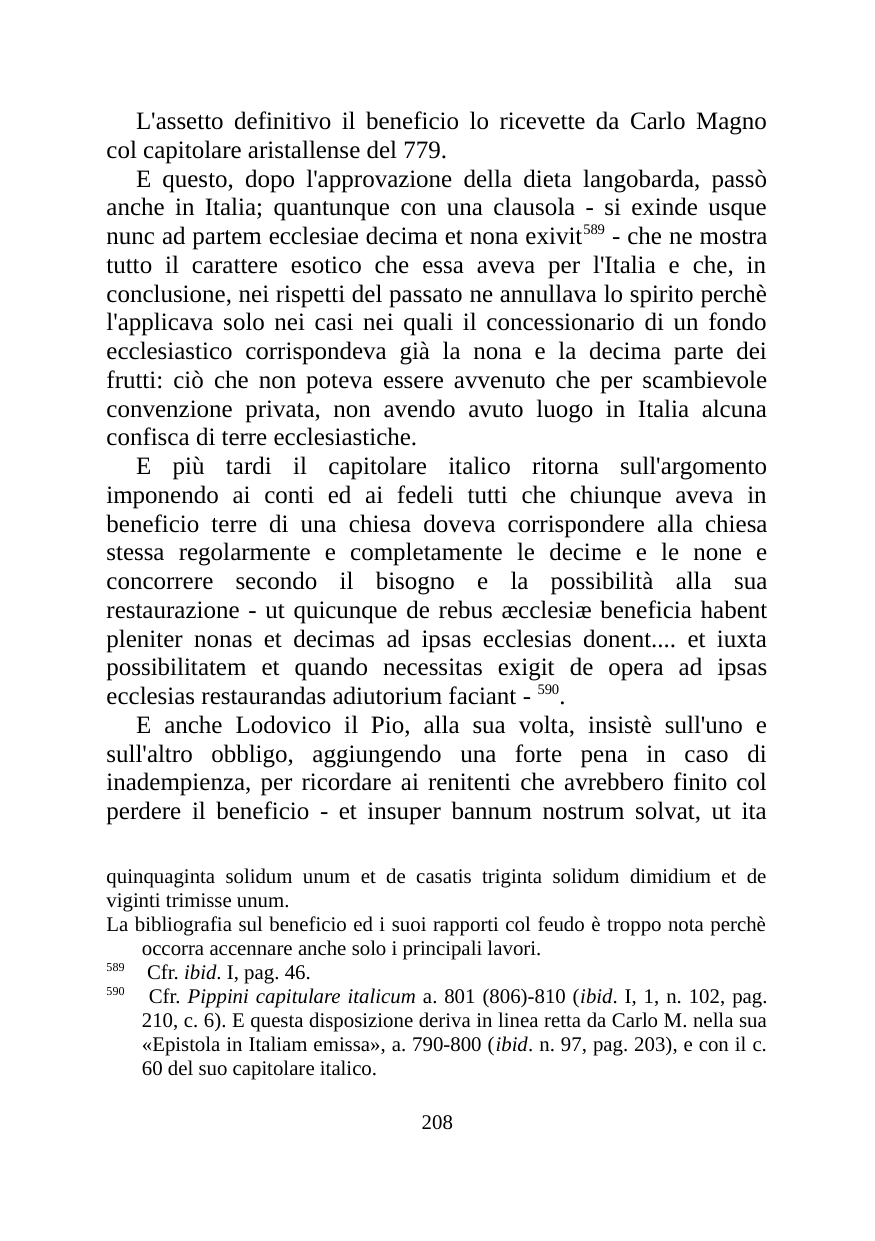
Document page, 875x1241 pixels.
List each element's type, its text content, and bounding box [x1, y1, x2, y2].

text L'assetto definitivo il beneficio lo ricevette da Carlo Magno col capitolare aristallense del 779. [106, 106, 768, 164]
text E più tardi il capitolare italico ritorna sull'argomento imponendo ai conti ed ai fedeli tutti che chiunque aveva in beneficio terre di una chiesa doveva corrispondere alla chiesa stessa regolarmente e completamente le decime e le none e concorrere secondo il bisogno e la possibilità alla sua restaurazione - ut quicunque de rebus æcclesiæ beneficia habent pleniter nonas et decimas ad ipsas ecclesias donent.... et iuxta possibilitatem et quando necessitas exigit de opera ad ipsas ecclesias restaurandas adiutorium faciant - . [106, 451, 768, 710]
text E anche Lodovico il Pio, alla sua volta, insistè sull'uno e sull'altro obbligo, aggiungendo una forte pena in caso di inadempienza, per ricordare ai renitenti che avrebbero finito col perdere il beneficio - et insuper bannum nostrum solvat, ut ita [106, 710, 768, 825]
text quinquaginta solidum unum et de casatis triginta solidum dimidium et de viginti trimisse unum. [106, 864, 768, 912]
text E questo, dopo l'approvazione della dieta langobarda, passò anche in Italia; quantunque con una clausola - si exinde usque nunc ad partem ecclesiae decima et nona exivit - che ne mostra tutto il carattere esotico che essa aveva per l'Italia e che, in conclusione, nei rispetti del passato ne annullava lo spirito perchè l'applicava solo nei casi nei quali il concessionario di un fondo ecclesiastico corrispondeva già la nona e la decima parte dei frutti: ciò che non poteva essere avvenuto che per scambievole convenzione privata, non avendo avuto luogo in Italia alcuna confisca di terre ecclesiastiche. [106, 164, 768, 451]
text Cfr. Pippini capitulare italicum a. 801 (806)-810 (ibid. I, 1, n. 102, pag. 210, c. 6). E questa disposizione deriva in linea retta da Carlo M. nella sua «Epistola in Italiam emissa», a. 790-800 (ibid. n. 97, pag. 203), e con il c. 60 del suo capitolare italico. [106, 984, 768, 1080]
text La bibliografia sul beneficio ed i suoi rapporti col feudo è troppo nota perchè occorra accennare anche solo i principali lavori. [106, 912, 768, 960]
text Cfr. ibid. I, pag. 46. [106, 960, 768, 984]
